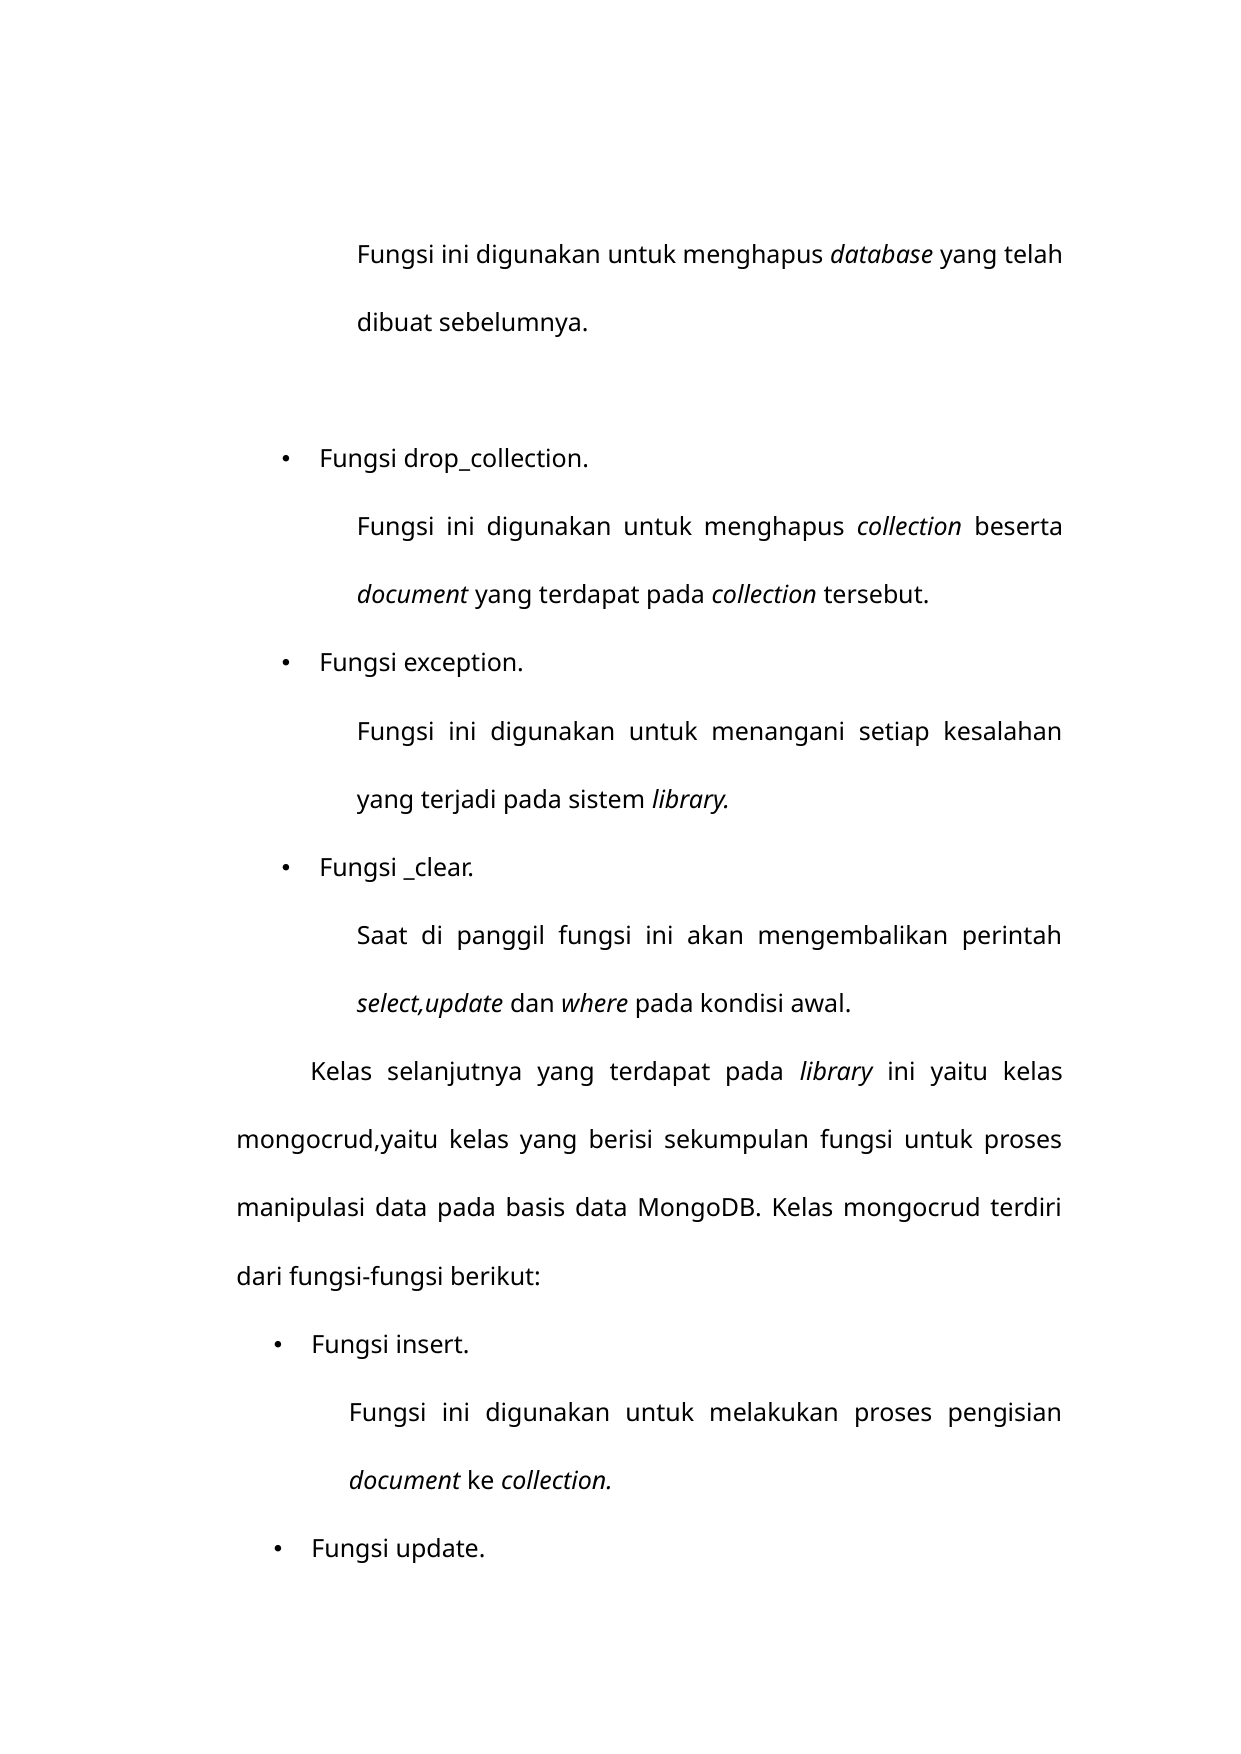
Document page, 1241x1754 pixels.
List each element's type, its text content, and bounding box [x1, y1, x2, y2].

text Kelas selanjutnya yang terdapat pada library ini yaitu kelas mongocrud,yaitu kelas yang berisi sekumpulan fungsi untuk proses manipulasi data pada basis data MongoDB. Kelas mongocrud terdiri dari fungsi-fungsi berikut: [236, 1054, 1063, 1292]
list Fungsi insert. [274, 1326, 1063, 1360]
list Fungsi drop_collection. [282, 441, 1063, 475]
list Fungsi exception. [282, 645, 1063, 679]
list Fungsi _clear. [282, 849, 1063, 883]
list Fungsi ini digunakan untuk melakukan proses pengisian document ke collection. [311, 1394, 1063, 1497]
list Fungsi update. [274, 1531, 1063, 1565]
list Fungsi ini digunakan untuk menghapus collection beserta document yang terdapat pada collection tersebut. [319, 509, 1063, 611]
list Fungsi ini digunakan untuk menangani setiap kesalahan yang terjadi pada sistem library. [319, 713, 1063, 815]
list Fungsi ini digunakan untuk menghapus database yang telah dibuat sebelumnya. [319, 236, 1063, 338]
list Saat di panggil fungsi ini akan mengembalikan perintah select,update dan where pada kondisi awal. [319, 917, 1063, 1020]
